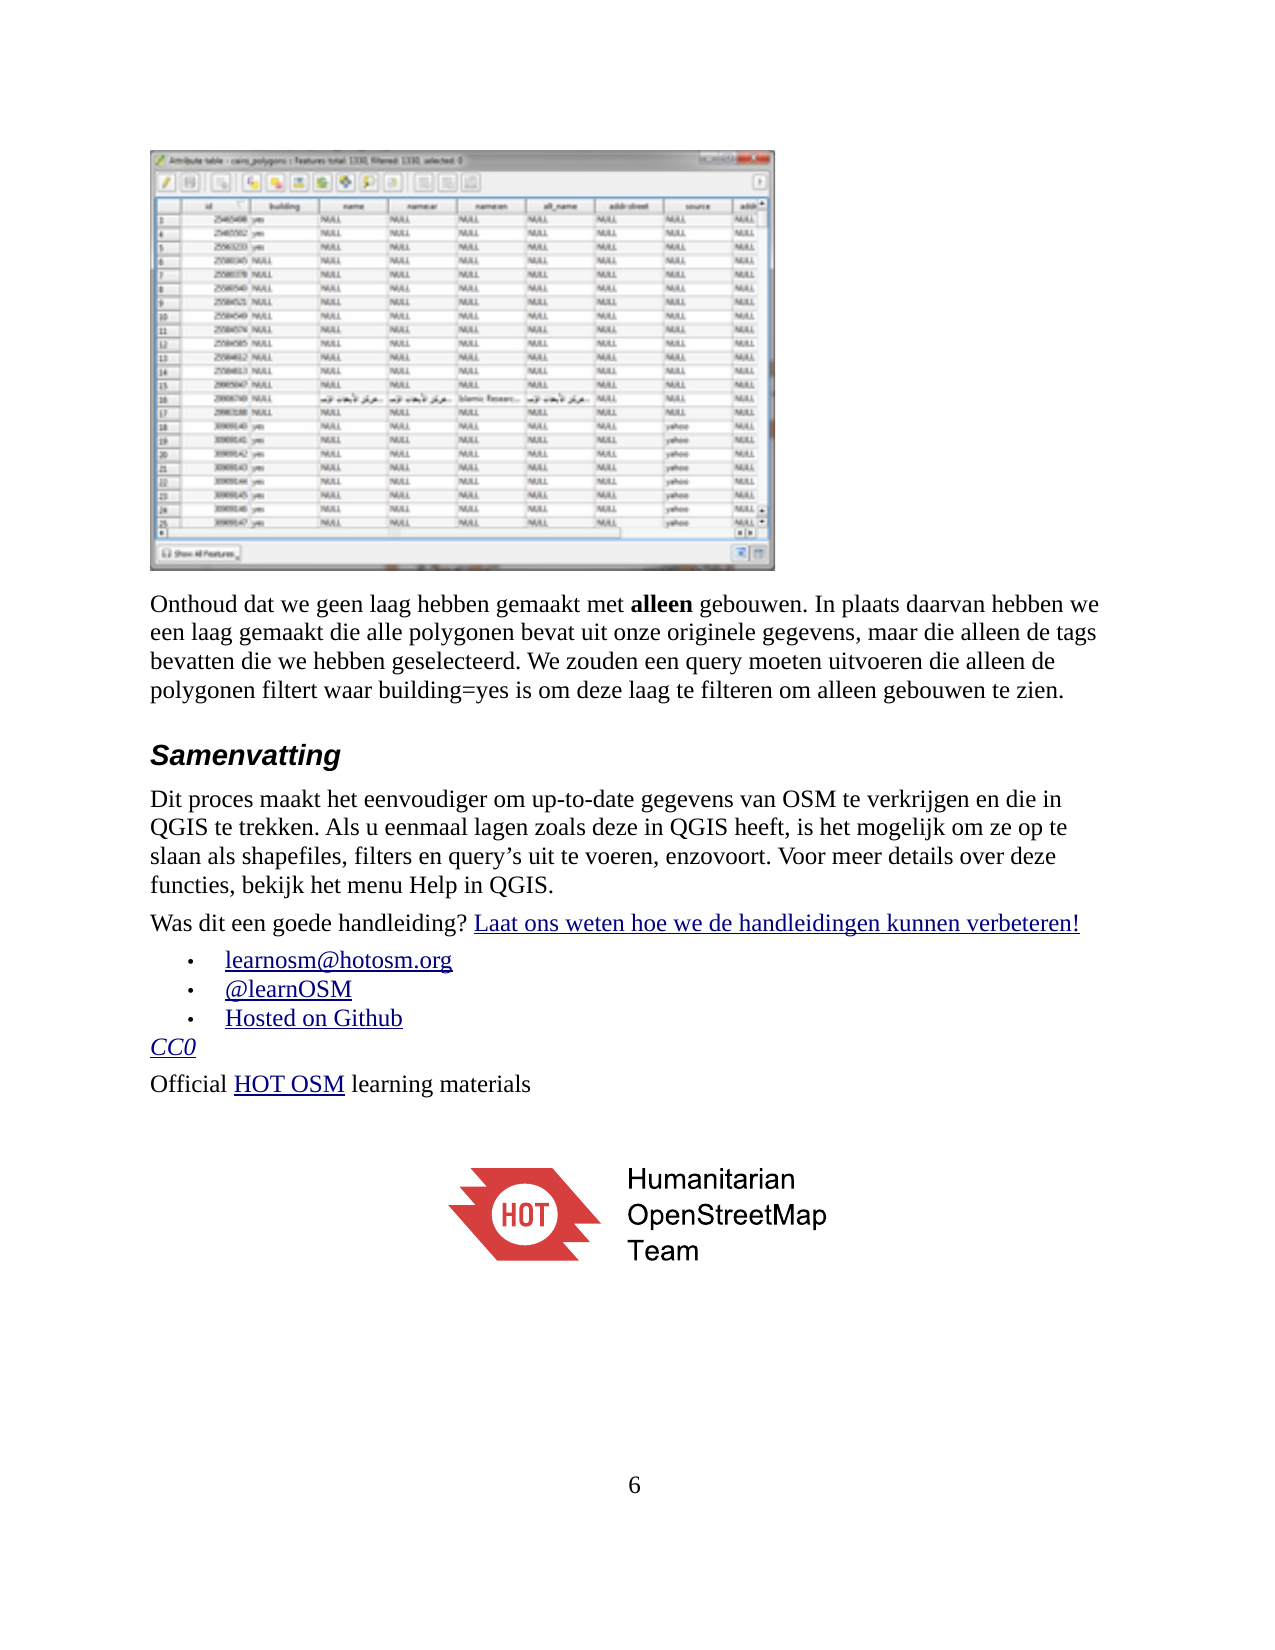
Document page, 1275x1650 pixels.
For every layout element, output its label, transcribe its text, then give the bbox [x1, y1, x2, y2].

picture [150, 150, 775, 571]
text Official HOT OSM learning materials [150, 1069, 1125, 1098]
list learnosm@hotosm.org [187, 945, 1125, 974]
list Hosted on Github [187, 1003, 1125, 1032]
list @learnOSM [187, 974, 1125, 1003]
text CC0 [150, 1032, 1125, 1060]
text Onthoud dat we geen laag hebben gemaakt met alleen gebouwen. In plaats daarvan hebben we een laag gemaakt die alle polygonen bevat uit onze originele gegevens, maar die alleen de tags bevatten die we hebben geselecteerd. We zouden een query moeten uitvoeren die alleen de polygonen filtert waar building=yes is om deze laag te filteren om alleen gebouwen te zien. [150, 589, 1125, 704]
text Dit proces maakt het eenvoudiger om up-to-date gegevens van OSM te verkrijgen en die in QGIS te trekken. Als u eenmaal lagen zoals deze in QGIS heeft, is het mogelijk om ze op te slaan als shapefiles, filters en query’s uit te voeren, enzovoort. Voor meer details over deze functies, bekijk het menu Help in QGIS. [150, 784, 1125, 899]
text Was dit een goede handleiding? Laat ons weten hoe we de handleidingen kunnen verbeteren! [150, 908, 1125, 936]
subtitle Samenvatting [150, 738, 1125, 771]
